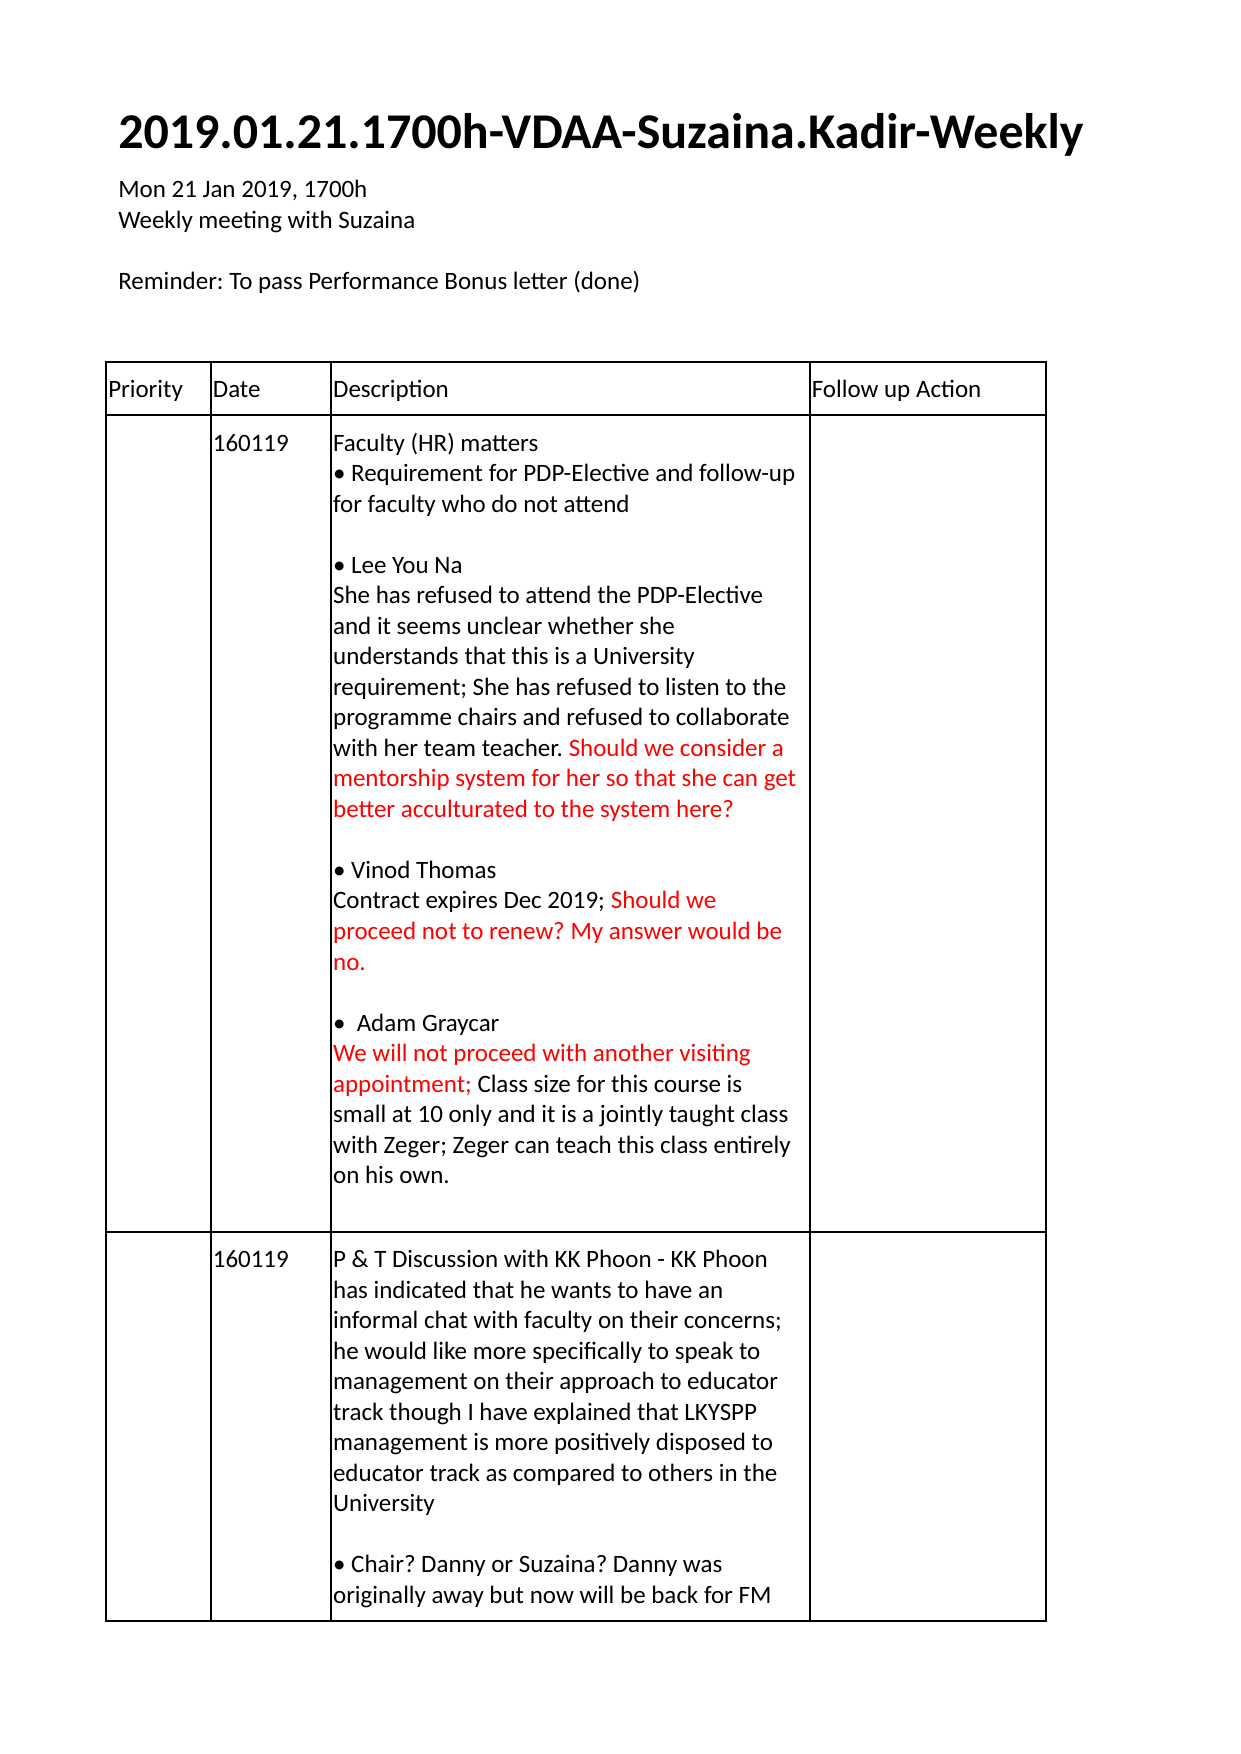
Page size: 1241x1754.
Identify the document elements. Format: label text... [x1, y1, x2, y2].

table_header [810, 326, 1046, 361]
text Mon 21 Jan 2019, 1700h [118, 173, 1122, 204]
subtitle 2019.01.21.1700h-VDAA-Suzaina.Kadir-Weekly [118, 100, 1122, 161]
table_cell P & T Discussion with KK Phoon - KK Phoon has indicated that he wants to have an informal chat with faculty on their concerns; he would like more specifically to speak to management on their approach to educator track though I have explained that LKYSPP management is more positively disposed to educator track as compared to others in the University • Chair? Danny or Suzaina? Danny was originally away but now will be back for FM [332, 1233, 809, 1620]
table_header [106, 326, 211, 361]
table_cell [811, 416, 1045, 1231]
table_cell [107, 1233, 210, 1620]
table_cell Description [332, 363, 809, 414]
table_header [331, 326, 809, 361]
table_cell Priority [107, 363, 210, 414]
table_cell 160119 [212, 1233, 330, 1620]
text Reminder: To pass Performance Bonus letter (done) [118, 265, 1122, 296]
text Weekly meeting with Suzaina [118, 204, 1122, 234]
table_cell Date [212, 363, 330, 414]
table_cell [107, 416, 210, 1231]
table_cell Follow up Action [811, 363, 1045, 414]
table_cell [811, 1233, 1045, 1620]
table_cell 160119 [212, 416, 330, 1231]
table_cell Faculty (HR) matters • Requirement for PDP-Elective and follow-up for faculty who do not attend • Lee You Na She has refused to attend the PDP-Elective and it seems unclear whether she understands that this is a University requirement; She has refused to listen to the programme chairs and refused to collaborate with her team teacher. Should we consider a mentorship system for her so that she can get better acculturated to the system here? • Vinod Thomas Contract expires Dec 2019; Should we proceed not to renew? My answer would be no. • Adam Graycar We will not proceed with another visiting appointment; Class size for this course is small at 10 only and it is a jointly taught class with Zeger; Zeger can teach this class entirely on his own. [332, 416, 809, 1231]
table_header [211, 326, 331, 361]
